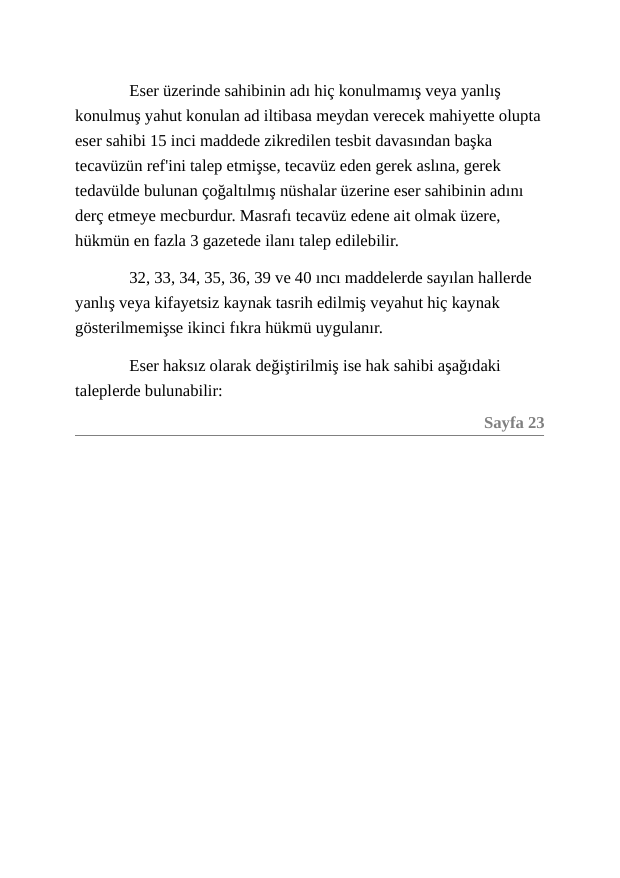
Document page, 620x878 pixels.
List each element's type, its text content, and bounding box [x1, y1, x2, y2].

text Eser haksız olarak değiştirilmiş ise hak sahibi aşağıdaki taleplerde bulunabilir: [75, 350, 544, 400]
text Sayfa 23 [75, 412, 544, 435]
text 32, 33, 34, 35, 36, 39 ve 40 ıncı maddelerde sayılan hallerde yanlış veya kifayetsiz kaynak tasrih edilmiş veyahut hiç kaynak gösterilmemişse ikinci fıkra hükmü uygulanır. [75, 262, 544, 337]
text Eser üzerinde sahibinin adı hiç konulmamış veya yanlış konulmuş yahut konulan ad iltibasa meydan verecek mahiyette olupta eser sahibi 15 inci maddede zikredilen tesbit davasından başka tecavüzün ref'ini talep etmişse, tecavüz eden gerek aslına, gerek tedavülde bulunan çoğaltılmış nüshalar üzerine eser sahibinin adını derç etmeye mecburdur. Masrafı tecavüz edene ait olmak üzere, hükmün en fazla 3 gazetede ilanı talep edilebilir. [75, 75, 544, 250]
